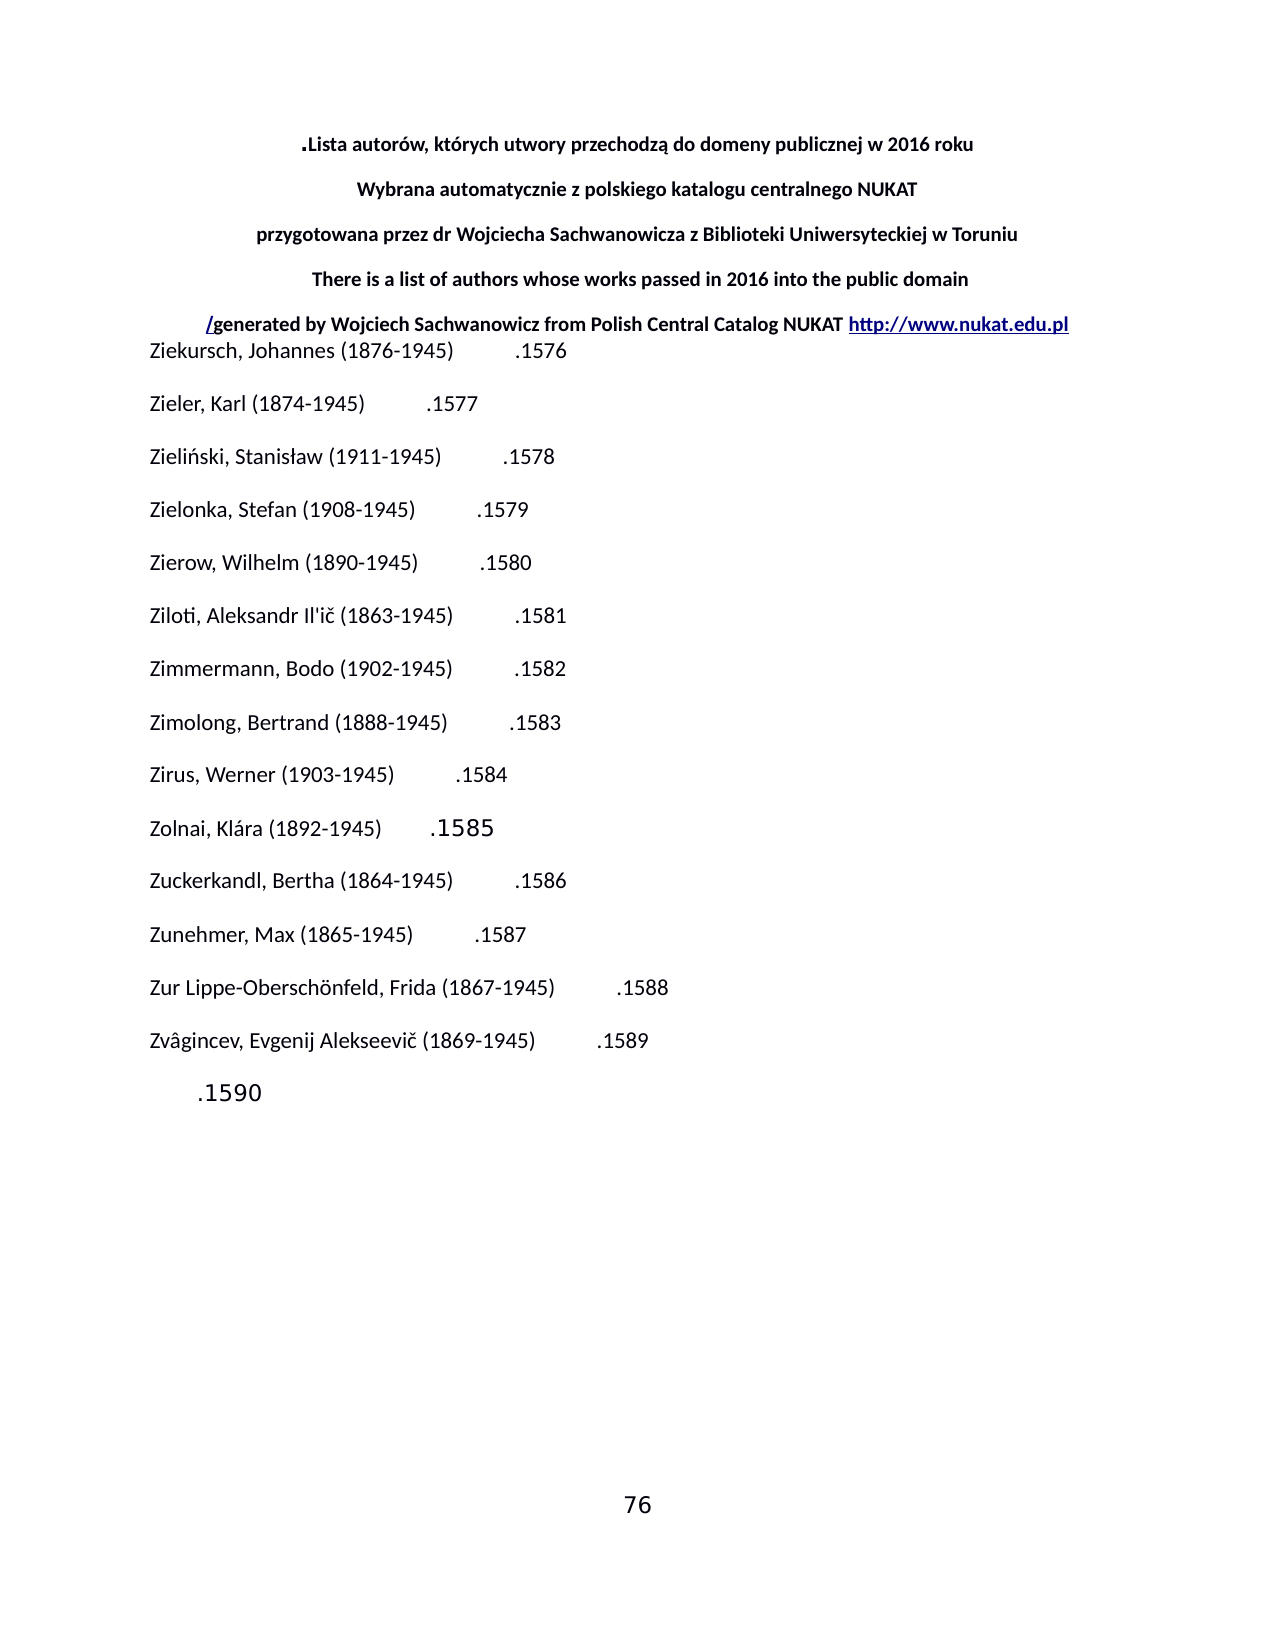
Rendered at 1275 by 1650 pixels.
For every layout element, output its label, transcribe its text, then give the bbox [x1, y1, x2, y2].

list Zimmermann, Bodo (1902-1945) [150, 654, 1087, 683]
list Zunehmer, Max (1865-1945) [150, 920, 1087, 948]
list Zuckerkandl, Bertha (1864-1945) [150, 867, 1087, 895]
list Zielonka, Stefan (1908-1945) [150, 496, 1087, 523]
list Zirus, Werner (1903-1945) [150, 761, 1087, 789]
list Zierow, Wilhelm (1890-1945) [150, 548, 1087, 577]
list Zieler, Karl (1874-1945) [150, 389, 1087, 417]
list Ziekursch, Johannes (1876-1945) [150, 336, 1087, 364]
list Zieliński, Stanisław (1911-1945) [150, 442, 1087, 471]
list Zur Lippe-Oberschönfeld, Frida (1867-1945) [150, 973, 1087, 1001]
list Ziloti, Aleksandr Il'ič (1863-1945) [150, 602, 1087, 629]
list Zvâgincev, Evgenij Alekseevič (1869-1945) [150, 1026, 1087, 1054]
list Zimolong, Bertrand (1888-1945) [150, 708, 1087, 736]
list Zolnai, Klára (1892-1945) [150, 814, 1087, 842]
